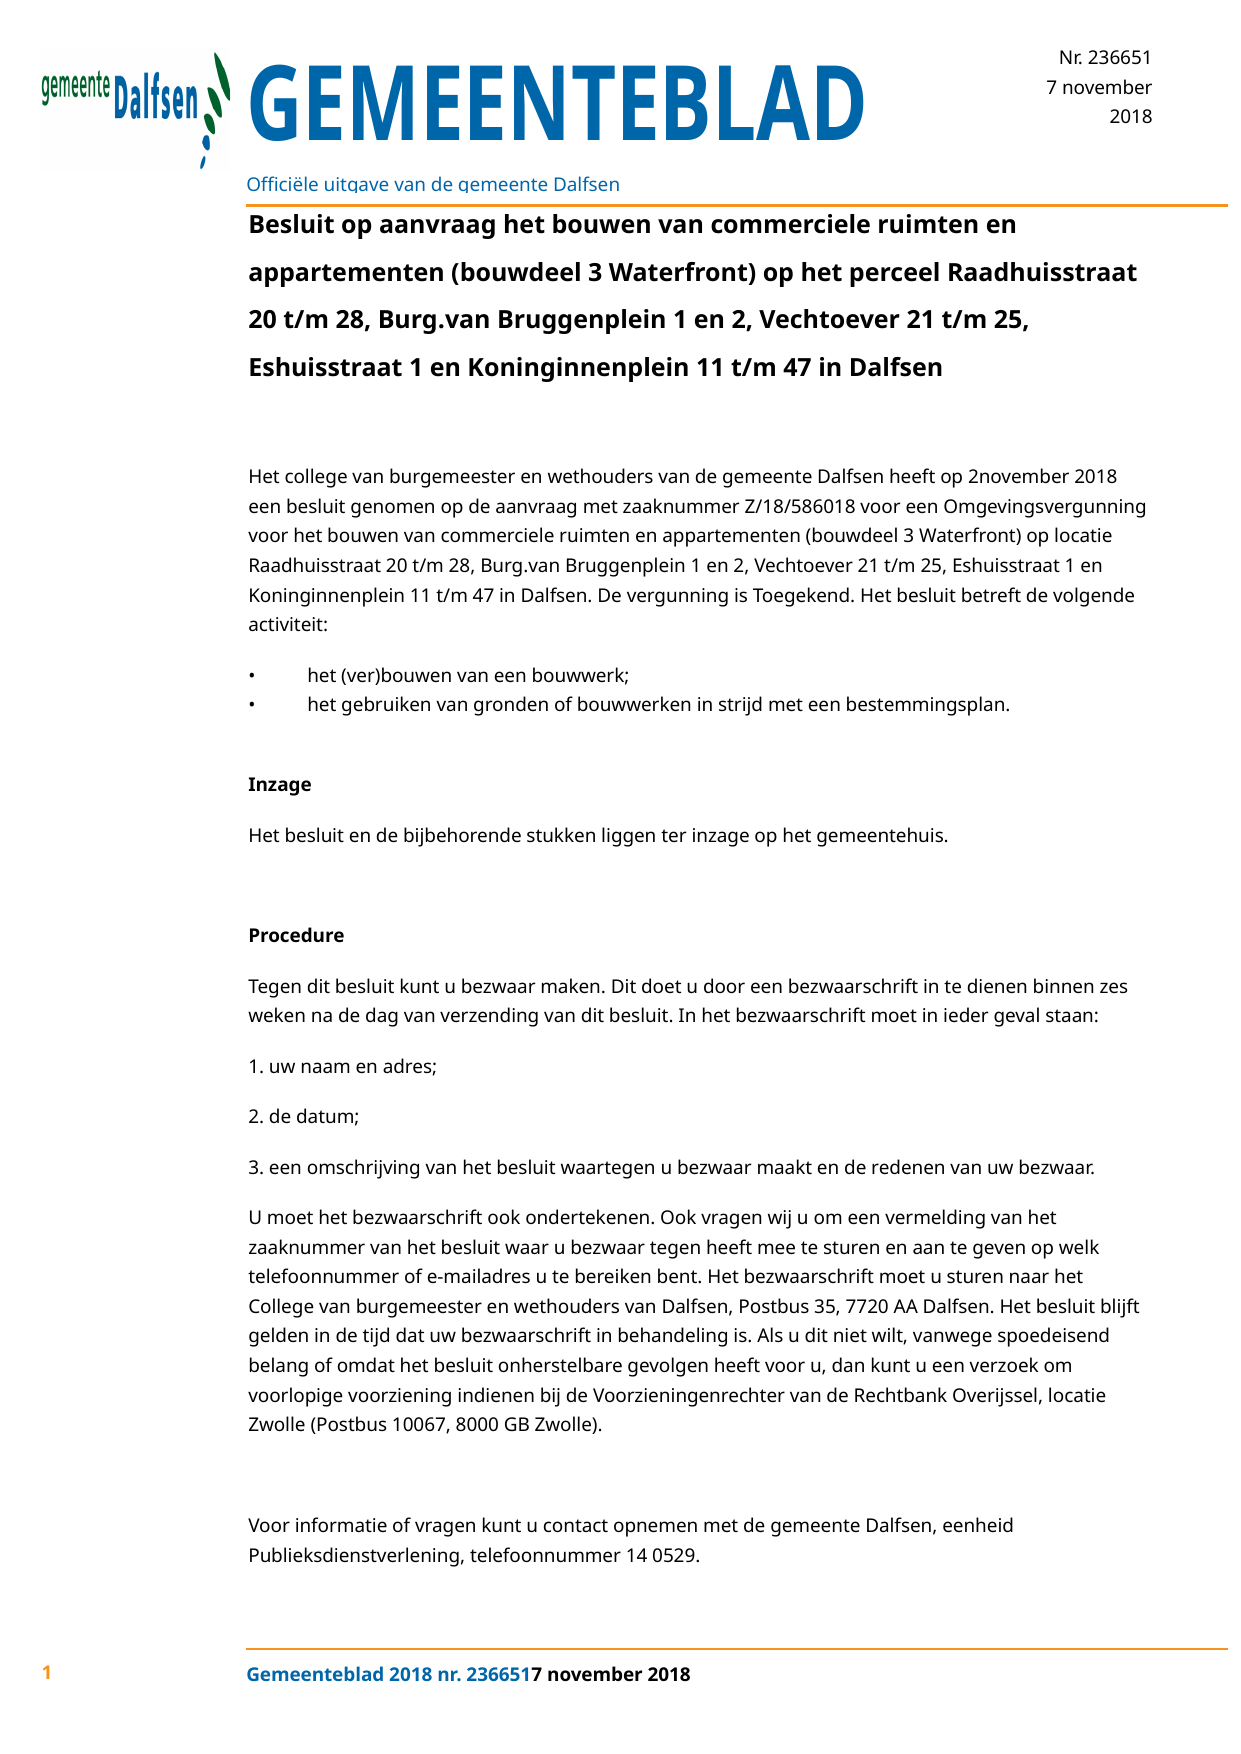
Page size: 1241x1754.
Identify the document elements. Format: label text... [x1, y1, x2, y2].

list het (ver)bouwen van een bouwwerk; [248, 662, 1152, 688]
text Tegen dit besluit kunt u bezwaar maken. Dit doet u door een bezwaarschrift in te dienen binnen zes weken na de dag van verzending van dit besluit. In het bezwaarschrift moet in ieder geval staan: [248, 973, 1152, 1028]
picture [41, 47, 231, 172]
text Inzage [248, 771, 1152, 797]
text Het besluit en de bijbehorende stukken liggen ter inzage op het gemeentehuis. [248, 822, 1152, 848]
text Het college van burgemeester en wethouders van de gemeente Dalfsen heeft op 2november 2018 een besluit genomen op de aanvraag met zaaknummer Z/18/586018 voor een Omgevingsvergunning voor het bouwen van commerciele ruimten en appartementen (bouwdeel 3 Waterfront) op locatie Raadhuisstraat 20 t/m 28, Burg.van Bruggenplein 1 en 2, Vechtoever 21 t/m 25, Eshuisstraat 1 en Koninginnenplein 11 t/m 47 in Dalfsen. De vergunning is Toegekend. Het besluit betreft de volgende activiteit: [248, 463, 1152, 637]
list het gebruiken van gronden of bouwwerken in strijd met een bestemmingsplan. [248, 691, 1152, 717]
text U moet het bezwaarschrift ook ondertekenen. Ook vragen wij u om een vermelding van het zaaknummer van het besluit waar u bezwaar tegen heeft mee te sturen en aan te geven op welk telefoonnummer of e-mailadres u te bereiken bent. Het bezwaarschrift moet u sturen naar het College van burgemeester en wethouders van Dalfsen, Postbus 35, 7720 AA Dalfsen. Het besluit blijft gelden in de tijd dat uw bezwaarschrift in behandeling is. Als u dit niet wilt, vanwege spoedeisend belang of omdat het besluit onherstelbare gevolgen heeft voor u, dan kunt u een verzoek om voorlopige voorziening indienen bij de Voorzieningenrechter van de Rechtbank Overijssel, locatie Zwolle (Postbus 10067, 8000 GB Zwolle). [248, 1204, 1152, 1437]
text 1. uw naam en adres; [248, 1053, 1152, 1079]
text Procedure [248, 923, 1152, 948]
text Voor informatie of vragen kunt u contact opnemen met de gemeente Dalfsen, eenheid Publieksdienstverlening, telefoonnummer 14 0529. [248, 1512, 1152, 1568]
text Besluit op aanvraag het bouwen van commerciele ruimten en appartementen (bouwdeel 3 Waterfront) op het perceel Raadhuisstraat 20 t/m 28, Burg.van Bruggenplein 1 en 2, Vechtoever 21 t/m 25, Eshuisstraat 1 en Koninginnenplein 11 t/m 47 in Dalfsen [248, 207, 1152, 384]
text 2. de datum; [248, 1103, 1152, 1129]
text 3. een omschrijving van het besluit waartegen u bezwaar maakt en de redenen van uw bezwaar. [248, 1154, 1152, 1180]
